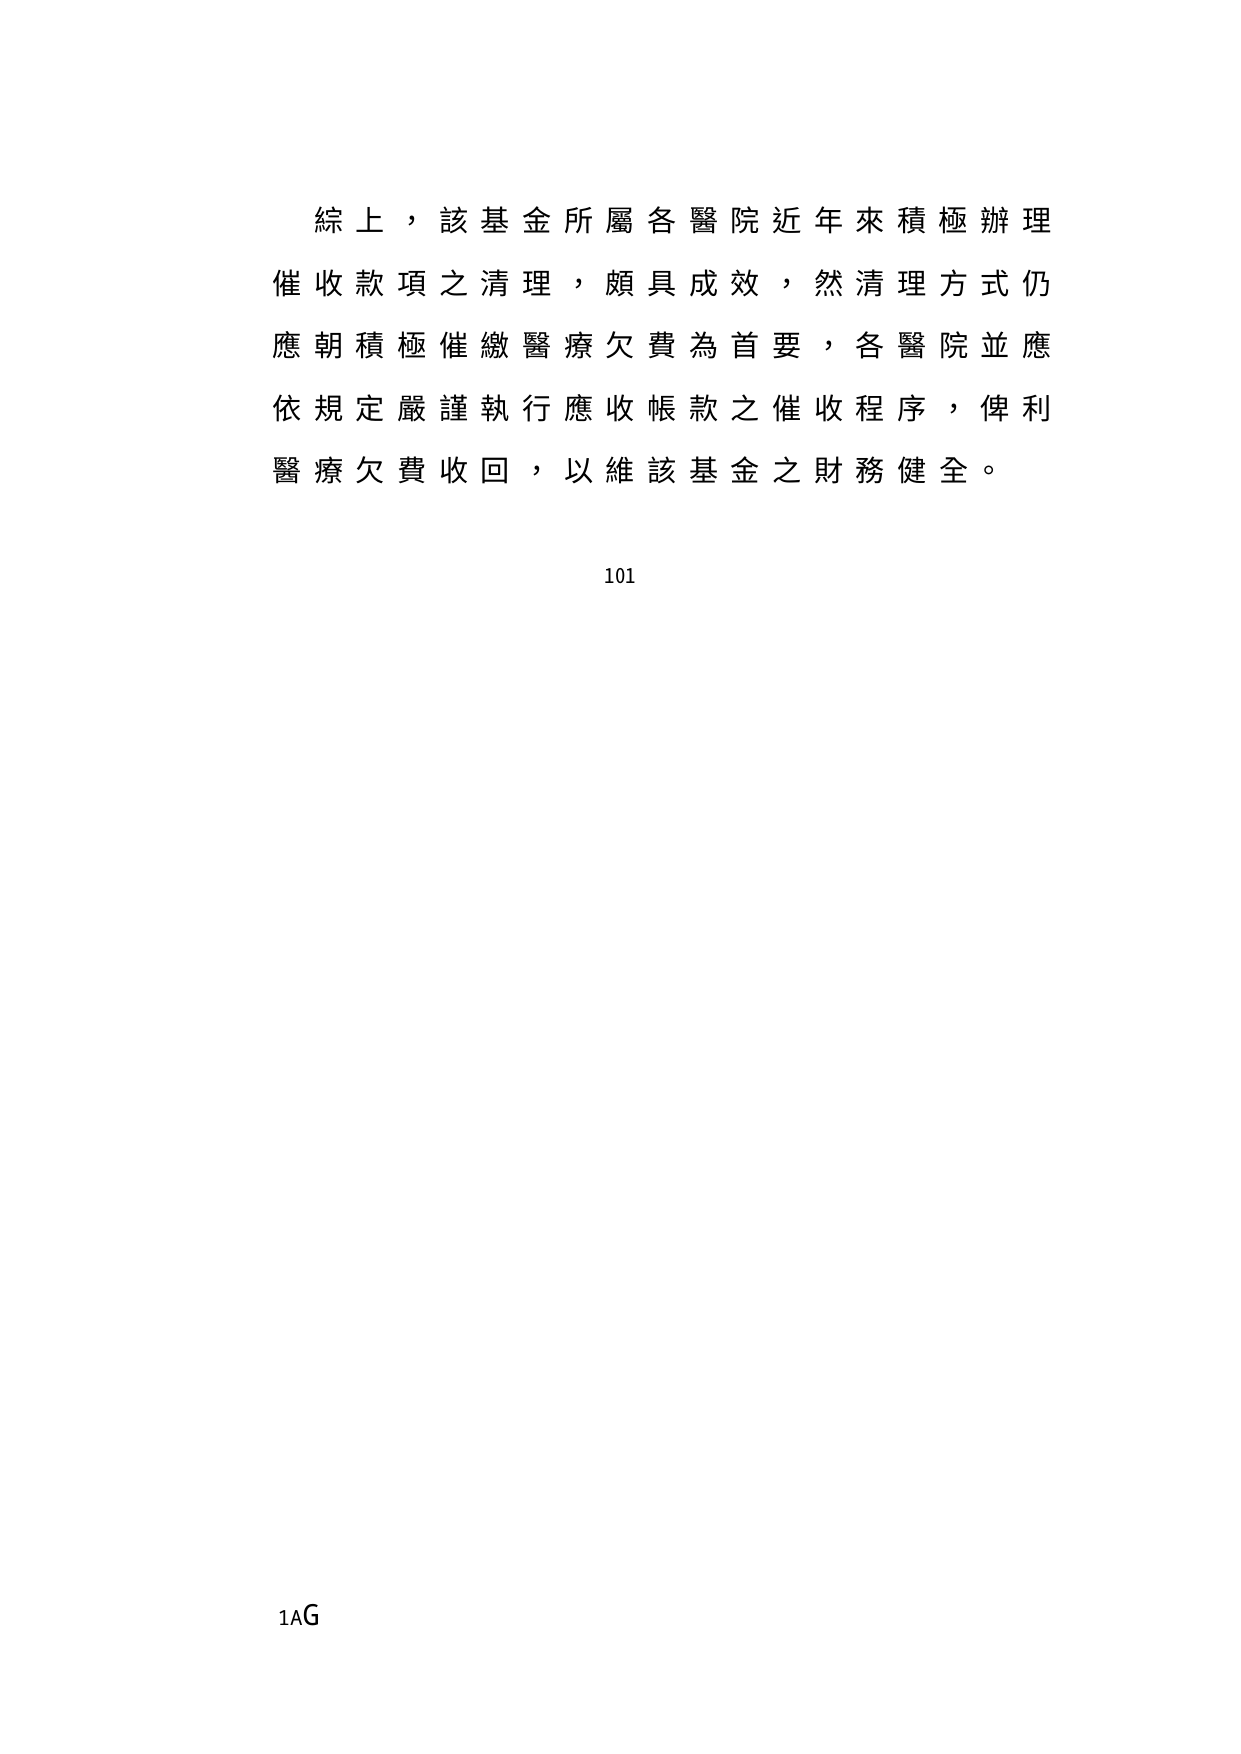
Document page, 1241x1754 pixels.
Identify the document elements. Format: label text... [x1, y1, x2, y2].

text 綜上，該基金所屬各醫院近年來積極辦理催收款項之清理，頗具成效，然清理方式仍應朝積極催繳醫療欠費為首要，各醫院並應依規定嚴謹執行應收帳款之催收程序，俾利醫療欠費收回，以維該基金之財務健全。 [242, 177, 1058, 490]
